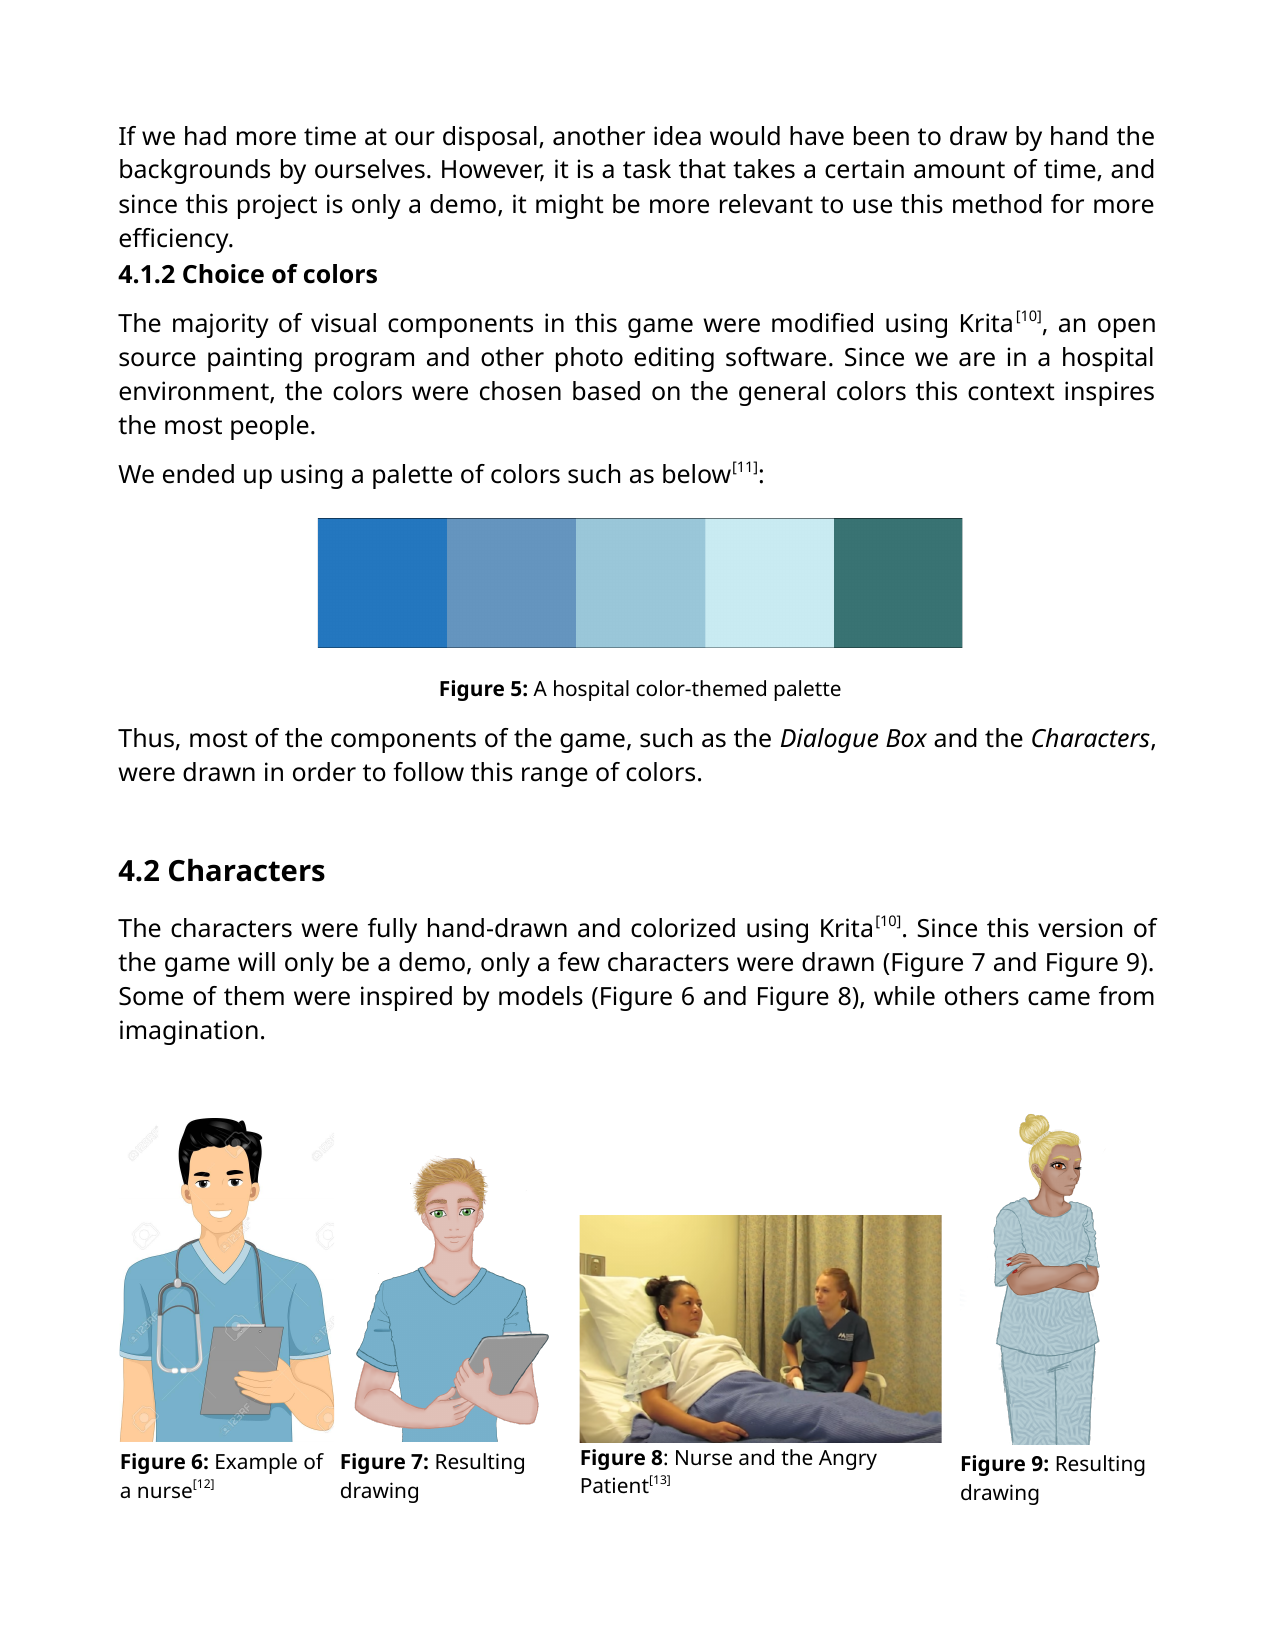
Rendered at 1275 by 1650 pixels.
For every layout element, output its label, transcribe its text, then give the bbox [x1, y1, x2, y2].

picture [579, 1215, 942, 1443]
text Figure 9: Resulting drawing [960, 1445, 1154, 1506]
text 4.2 Characters [118, 851, 1157, 890]
text The majority of visual components in this game were modified using Krita[10], an open source painting program and other photo editing software. Since we are in a hospital environment, the colors were chosen based on the general colors this context inspires the most people. [118, 306, 1157, 442]
picture [317, 518, 963, 648]
text If we had more time at our disposal, another idea would have been to draw by hand the backgrounds by ourselves. However, it is a task that takes a certain amount of time, and since this project is only a demo, it might be more relevant to use this method for more efficiency. [118, 118, 1157, 254]
picture [339, 1154, 556, 1442]
text The characters were fully hand-drawn and colorized using Krita[10]. Since this version of the game will only be a demo, only a few characters were drawn (Figure 7 and Figure 9). Some of them were inspired by models (Figure 6 and Figure 8), while others came from imagination. [118, 911, 1157, 1047]
picture [119, 1118, 335, 1442]
text 4.1.2 Choice of colors [118, 257, 1157, 291]
text Figure 7: Resulting drawing [339, 1442, 556, 1504]
text Figure 5: A hospital color-themed palette [318, 648, 962, 703]
text Figure 8: Nurse and the Angry Patient[13] [579, 1443, 942, 1499]
text Thus, most of the components of the game, such as the Dialogue Box and the Characters, were drawn in order to follow this range of colors. [118, 720, 1157, 788]
text We ended up using a palette of colors such as below[11]: [118, 457, 1157, 491]
text Figure 6: Example of a nurse[12] [119, 1442, 334, 1504]
picture [959, 1099, 1154, 1445]
